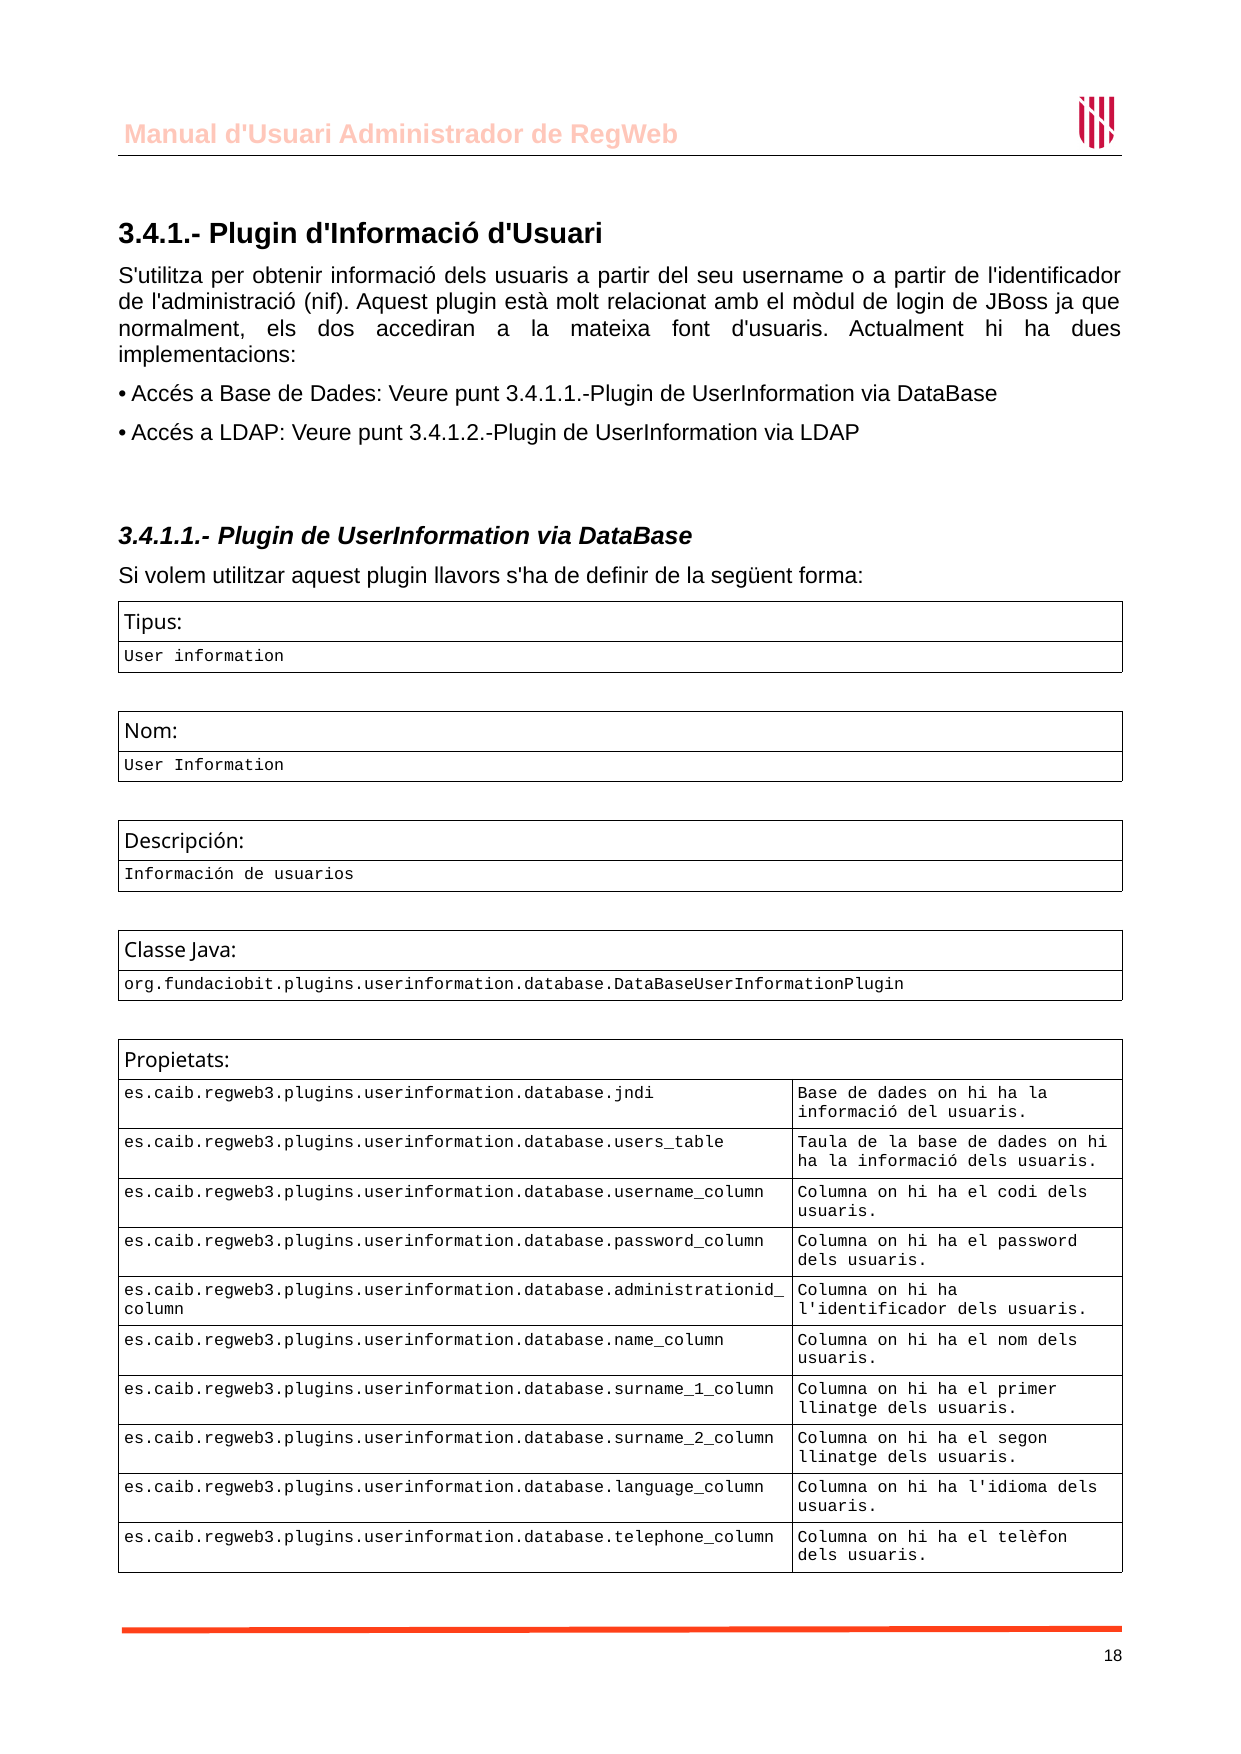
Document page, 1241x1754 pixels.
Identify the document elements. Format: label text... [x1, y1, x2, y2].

table_header Classe Java: [119, 931, 1122, 969]
table_cell User information [119, 642, 1122, 672]
picture [1076, 94, 1117, 150]
table_header Nom: [119, 712, 1122, 751]
table_cell es.caib.regweb3.plugins.userinformation.database.surname_1_column [119, 1376, 792, 1424]
table_cell Información de usuarios [119, 861, 1122, 891]
table_cell es.caib.regweb3.plugins.userinformation.database.name_column [119, 1326, 792, 1374]
text • Accés a Base de Dades: Veure punt 3.4.1.1.-Plugin de UserInformation via DataBase [118, 380, 1122, 406]
table_cell User Information [119, 752, 1122, 781]
table_cell org.fundaciobit.plugins.userinformation.database.DataBaseUserInformationPlugin [119, 971, 1122, 1000]
table_cell es.caib.regweb3.plugins.userinformation.database.jndi [119, 1080, 792, 1128]
text S'utilitza per obtenir informació dels usuaris a partir del seu username o a partir de l'identificador de l'administració (nif). Aquest plugin està molt relacionat amb el mòdul de login de JBoss ja que normalment, els dos accediran a la mateixa font d'usuaris. Actualment hi ha dues implementacions: [118, 262, 1122, 367]
subtitle Plugin de UserInformation via DataBase [118, 521, 1122, 550]
table_cell Taula de la base de dades on hi ha la informació dels usuaris. [793, 1129, 1122, 1177]
table_cell es.caib.regweb3.plugins.userinformation.database.users_table [119, 1129, 792, 1177]
table_cell es.caib.regweb3.plugins.userinformation.database.administrationid_column [119, 1277, 792, 1325]
table_cell Columna on hi ha el codi dels usuaris. [793, 1179, 1122, 1227]
table_cell es.caib.regweb3.plugins.userinformation.database.telephone_column [119, 1523, 792, 1572]
table_cell Columna on hi ha el primer llinatge dels usuaris. [793, 1376, 1122, 1424]
subtitle Plugin d'Informació d'Usuari [118, 216, 1122, 249]
table_cell Base de dades on hi ha la informació del usuaris. [793, 1080, 1122, 1128]
table_header Propietats: [119, 1040, 1122, 1079]
table_header Tipus: [119, 602, 1122, 641]
table_cell es.caib.regweb3.plugins.userinformation.database.password_column [119, 1228, 792, 1276]
text Si volem utilitzar aquest plugin llavors s'ha de definir de la següent forma: [118, 562, 1122, 589]
table_cell es.caib.regweb3.plugins.userinformation.database.surname_2_column [119, 1425, 792, 1473]
table_cell es.caib.regweb3.plugins.userinformation.database.language_column [119, 1474, 792, 1522]
text • Accés a LDAP: Veure punt 3.4.1.2.-Plugin de UserInformation via LDAP [118, 418, 1122, 445]
table_cell Columna on hi ha el nom dels usuaris. [793, 1326, 1122, 1374]
table_header Descripción: [119, 821, 1122, 860]
table_cell Columna on hi ha l'idioma dels usuaris. [793, 1474, 1122, 1522]
table_cell Columna on hi ha el password dels usuaris. [793, 1228, 1122, 1276]
table_cell es.caib.regweb3.plugins.userinformation.database.username_column [119, 1179, 792, 1227]
table_cell Columna on hi ha el segon llinatge dels usuaris. [793, 1425, 1122, 1473]
table_cell Columna on hi ha el telèfon dels usuaris. [793, 1523, 1122, 1572]
table_cell Columna on hi ha l'identificador dels usuaris. [793, 1277, 1122, 1325]
